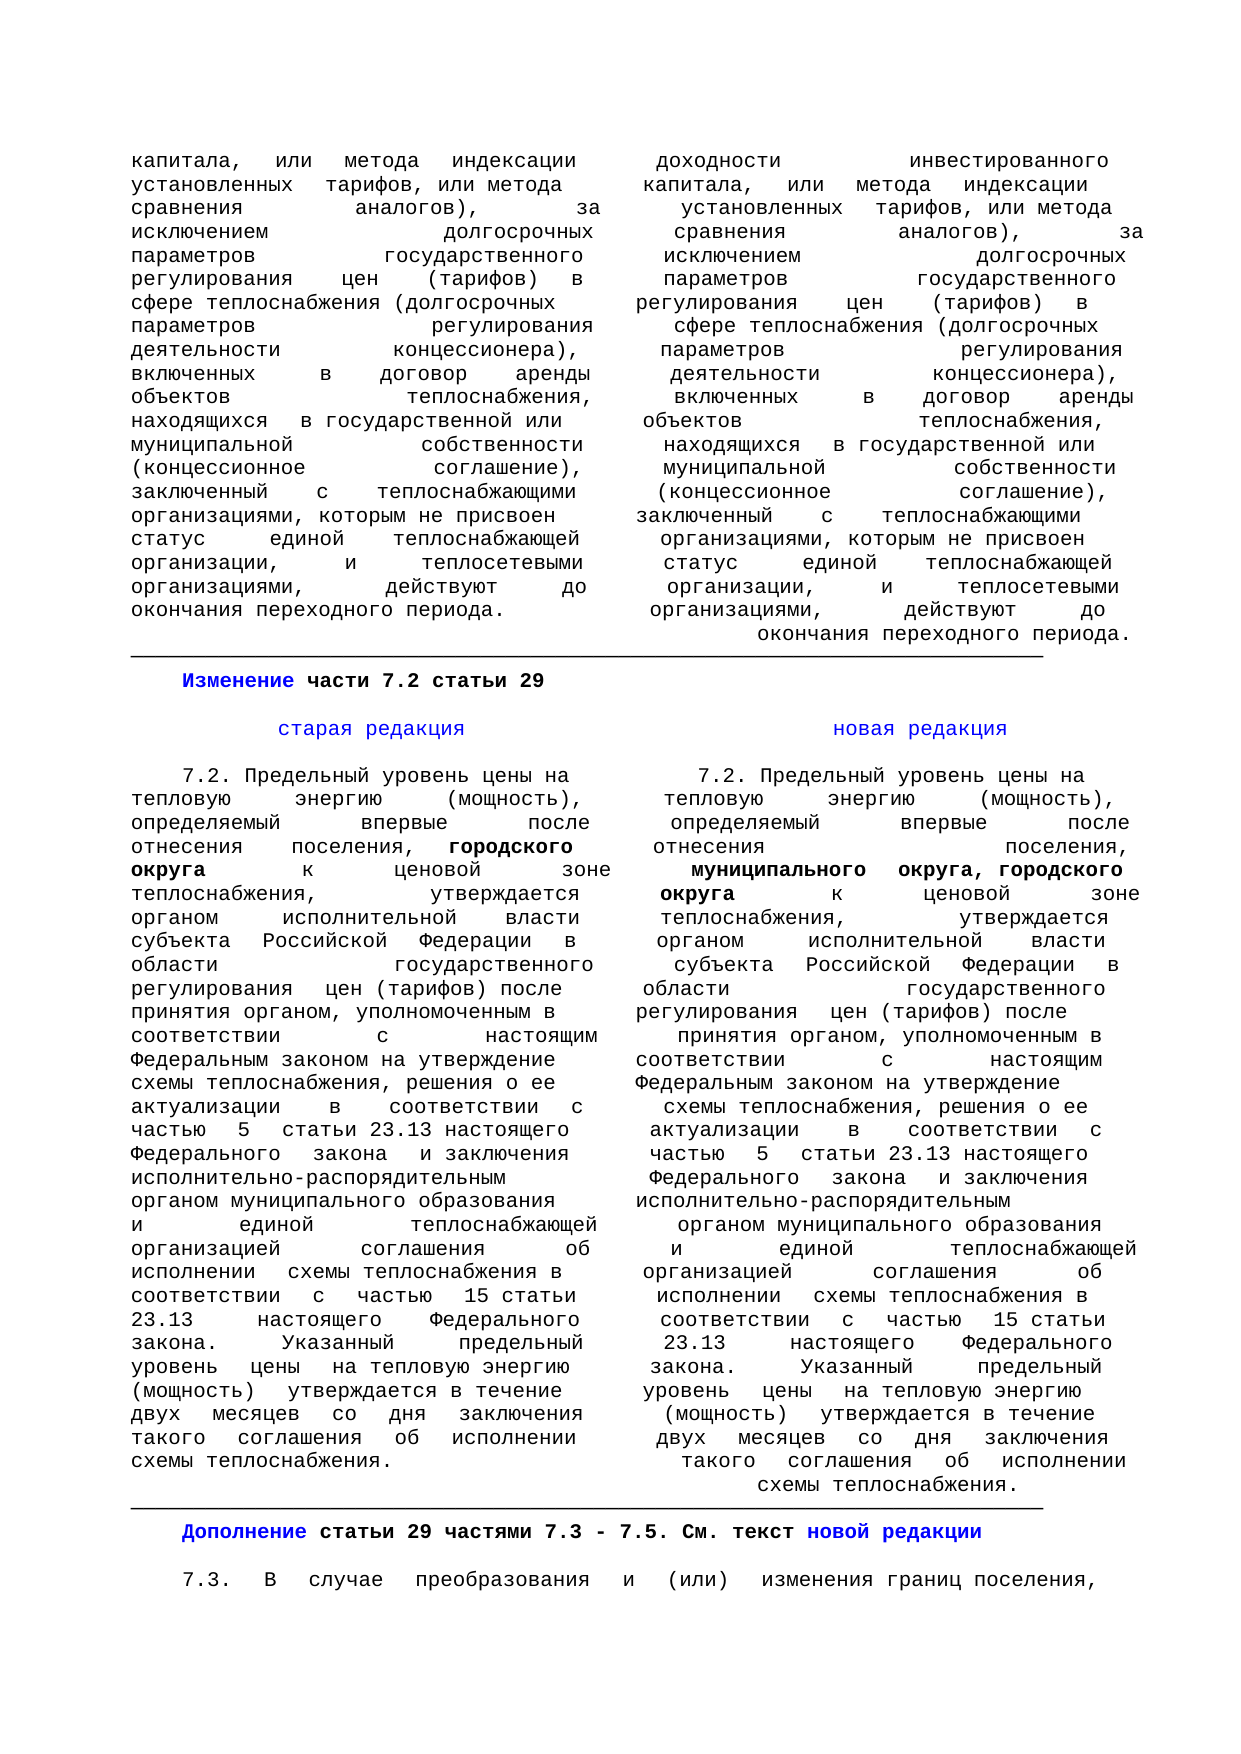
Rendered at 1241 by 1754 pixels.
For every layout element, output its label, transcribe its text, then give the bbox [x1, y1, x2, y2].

text параметров регулирования сфере теплоснабжения (долгосрочных [118, 316, 1181, 339]
text исполнительно-распорядительным Федерального закона и заключения [118, 1167, 1181, 1190]
text уровень цены на тепловую энергию закона. Указанный предельный [118, 1356, 1181, 1379]
text и единой теплоснабжающей органом муниципального образования [118, 1214, 1181, 1238]
text регулирования цен (тарифов) после области государственного [118, 978, 1181, 1001]
text тепловую энергию (мощность), тепловую энергию (мощность), [118, 788, 1181, 812]
text исключением долгосрочных сравнения аналогов), за [118, 221, 1181, 244]
text находящихся в государственной или объектов теплоснабжения, [118, 410, 1181, 434]
text отнесения поселения, городского отнесения поселения, [118, 836, 1181, 859]
text округа к ценовой зоне муниципального округа, городского [118, 859, 1181, 883]
text сфере теплоснабжения (долгосрочных регулирования цен (тарифов) в [118, 292, 1181, 316]
text заключенный с теплоснабжающими (концессионное соглашение), [118, 481, 1181, 505]
text организацией соглашения об и единой теплоснабжающей [118, 1238, 1181, 1261]
text Федеральным законом на утверждение соответствии с настоящим [118, 1048, 1181, 1072]
text субъекта Российской Федерации в органом исполнительной власти [118, 930, 1181, 954]
text организациями, которым не присвоен заключенный с теплоснабжающими [118, 505, 1181, 528]
text сравнения аналогов), за установленных тарифов, или метода [118, 197, 1181, 221]
text области государственного субъекта Российской Федерации в [118, 954, 1181, 978]
text закона. Указанный предельный 23.13 настоящего Федерального [118, 1332, 1181, 1356]
text 23.13 настоящего Федерального соответствии с частью 15 статьи [118, 1309, 1181, 1332]
text 7.3. В случае преобразования и (или) изменения границ поселения, [118, 1569, 1181, 1592]
text муниципальной собственности находящихся в государственной или [118, 434, 1181, 457]
text теплоснабжения, утверждается округа к ценовой зоне [118, 883, 1181, 907]
text деятельности концессионера), параметров регулирования [118, 339, 1181, 363]
text такого соглашения об исполнении двух месяцев со дня заключения [118, 1427, 1181, 1451]
text 7.2. Предельный уровень цены на 7.2. Предельный уровень цены на [118, 765, 1181, 788]
text статус единой теплоснабжающей организациями, которым не присвоен [118, 528, 1181, 552]
text схемы теплоснабжения. такого соглашения об исполнении [118, 1451, 1181, 1474]
text схемы теплоснабжения. [118, 1474, 1181, 1498]
text двух месяцев со дня заключения (мощность) утверждается в течение [118, 1403, 1181, 1427]
text принятия органом, уполномоченным в регулирования цен (тарифов) после [118, 1001, 1181, 1025]
text определяемый впервые после определяемый впервые после [118, 812, 1181, 836]
text органом исполнительной власти теплоснабжения, утверждается [118, 907, 1181, 930]
text (мощность) утверждается в течение уровень цены на тепловую энергию [118, 1379, 1181, 1403]
text соответствии с частью 15 статьи исполнении схемы теплоснабжения в [118, 1285, 1181, 1309]
text старая редакция новая редакция [118, 717, 1181, 741]
text установленных тарифов, или метода капитала, или метода индексации [118, 174, 1181, 197]
text Изменение части 7.2 статьи 29 [118, 670, 1181, 694]
text регулирования цен (тарифов) в параметров государственного [118, 268, 1181, 292]
text ───────────────────────────────────────────────────────────────────────── [118, 647, 1181, 670]
text объектов теплоснабжения, включенных в договор аренды [118, 386, 1181, 410]
text Федерального закона и заключения частью 5 статьи 23.13 настоящего [118, 1143, 1181, 1167]
text организациями, действуют до организации, и теплосетевыми [118, 576, 1181, 599]
text частью 5 статьи 23.13 настоящего актуализации в соответствии с [118, 1119, 1181, 1143]
text схемы теплоснабжения, решения о ее Федеральным законом на утверждение [118, 1072, 1181, 1096]
text ───────────────────────────────────────────────────────────────────────── [118, 1498, 1181, 1521]
text актуализации в соответствии с схемы теплоснабжения, решения о ее [118, 1096, 1181, 1119]
text организации, и теплосетевыми статус единой теплоснабжающей [118, 552, 1181, 576]
text соответствии с настоящим принятия органом, уполномоченным в [118, 1025, 1181, 1048]
text органом муниципального образования исполнительно-распорядительным [118, 1190, 1181, 1214]
text Дополнение статьи 29 частями 7.3 - 7.5. См. текст новой редакции [118, 1521, 1181, 1545]
text параметров государственного исключением долгосрочных [118, 244, 1181, 268]
text исполнении схемы теплоснабжения в организацией соглашения об [118, 1261, 1181, 1285]
text включенных в договор аренды деятельности концессионера), [118, 363, 1181, 386]
text окончания переходного периода. [118, 623, 1181, 647]
text (концессионное соглашение), муниципальной собственности [118, 457, 1181, 481]
text окончания переходного периода. организациями, действуют до [118, 599, 1181, 623]
text капитала, или метода индексации доходности инвестированного [118, 150, 1181, 174]
